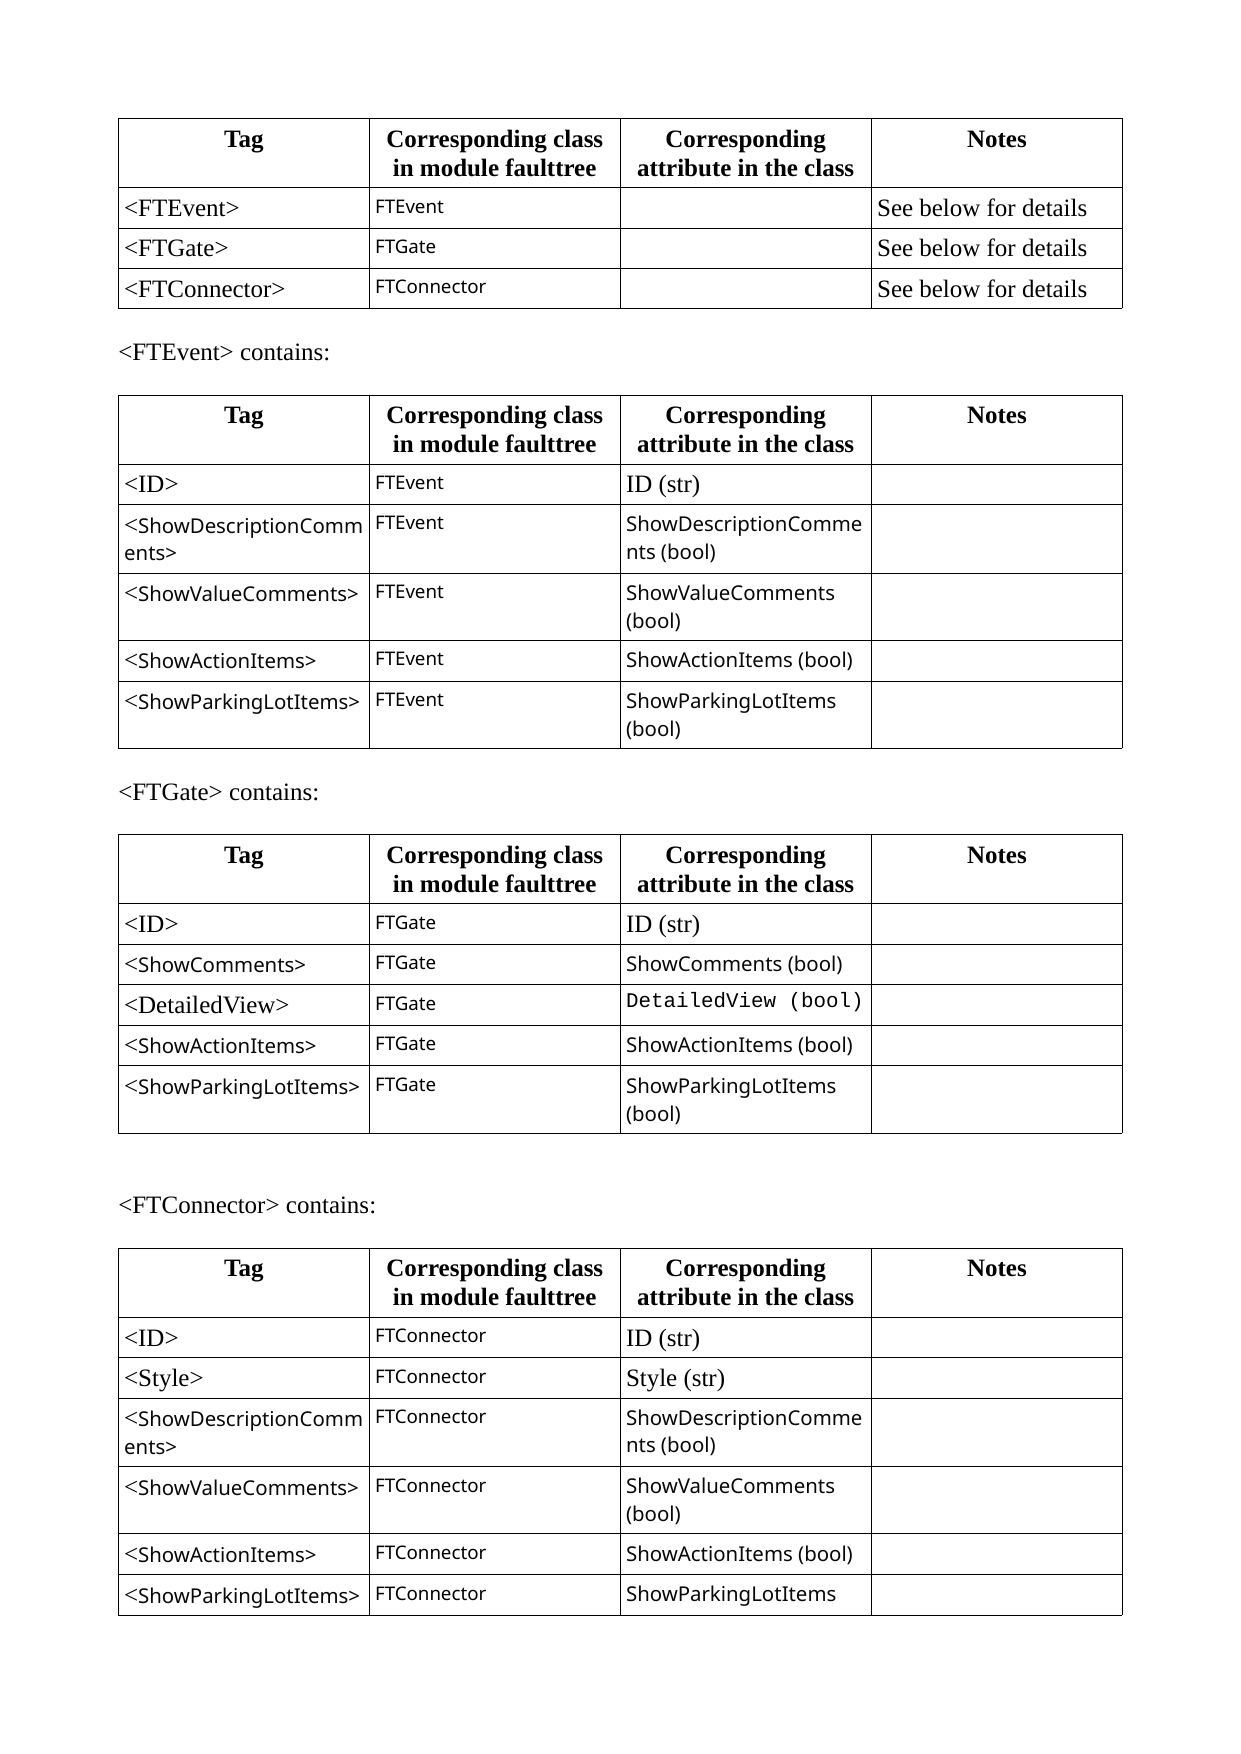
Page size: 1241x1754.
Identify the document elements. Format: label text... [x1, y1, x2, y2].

table_cell [621, 229, 871, 268]
table_header Corresponding attribute in the class [621, 835, 871, 903]
table_cell DetailedView (bool) [621, 985, 871, 1024]
table_cell <ShowParkingLotItems> [119, 682, 369, 748]
table_header Corresponding class in module faulttree [370, 119, 620, 187]
table_cell See below for details [872, 269, 1122, 308]
table_cell <ShowDescriptionComments> [119, 1399, 369, 1466]
table_header Tag [119, 396, 369, 463]
table_cell [872, 1575, 1122, 1615]
table_cell See below for details [872, 188, 1122, 227]
table_cell ShowActionItems (bool) [621, 641, 871, 681]
table_cell [872, 641, 1122, 681]
table_cell ShowDescriptionComments (bool) [621, 505, 871, 572]
table_cell <ShowActionItems> [119, 1534, 369, 1574]
table_cell FTConnector [370, 1534, 620, 1574]
table_header Tag [119, 835, 369, 903]
table_cell <ShowComments> [119, 945, 369, 984]
table_cell ShowComments (bool) [621, 945, 871, 984]
text <FTConnector> contains: [118, 1190, 1122, 1219]
table_cell [872, 465, 1122, 504]
table_cell FTGate [370, 904, 620, 943]
table_header Corresponding class in module faulttree [370, 1249, 620, 1317]
table_cell [872, 904, 1122, 943]
table_header Corresponding class in module faulttree [370, 835, 620, 903]
table_cell [872, 985, 1122, 1024]
table_cell FTGate [370, 985, 620, 1024]
table_cell <FTEvent> [119, 188, 369, 227]
table_cell <ShowValueComments> [119, 574, 369, 640]
table_cell FTGate [370, 1026, 620, 1065]
table_cell <DetailedView> [119, 985, 369, 1024]
table_cell ShowParkingLotItems (bool) [621, 682, 871, 748]
table_cell ShowDescriptionComments (bool) [621, 1399, 871, 1466]
table_cell [872, 505, 1122, 572]
table_cell FTEvent [370, 188, 620, 227]
table_cell ShowParkingLotItems [621, 1575, 871, 1615]
table_cell ShowActionItems (bool) [621, 1026, 871, 1065]
table_cell ID (str) [621, 1318, 871, 1357]
table_cell <ShowParkingLotItems> [119, 1575, 369, 1615]
table_header Notes [872, 1249, 1122, 1317]
table_header Notes [872, 119, 1122, 187]
table_cell Style (str) [621, 1358, 871, 1397]
table_cell FTConnector [370, 1575, 620, 1615]
text <FTEvent> contains: [118, 337, 1122, 366]
table_cell [872, 1399, 1122, 1466]
table_cell FTGate [370, 945, 620, 984]
table_cell <ID> [119, 1318, 369, 1357]
table_cell FTEvent [370, 682, 620, 748]
table_header Notes [872, 396, 1122, 463]
table_cell FTConnector [370, 1358, 620, 1397]
table_cell <ID> [119, 904, 369, 943]
table_cell [872, 1318, 1122, 1357]
table_cell ID (str) [621, 465, 871, 504]
table_cell ShowValueComments (bool) [621, 574, 871, 640]
table_cell <ID> [119, 465, 369, 504]
table_cell ID (str) [621, 904, 871, 943]
table_cell <FTGate> [119, 229, 369, 268]
table_cell <FTConnector> [119, 269, 369, 308]
table_cell FTGate [370, 1066, 620, 1133]
table_cell <ShowValueComments> [119, 1467, 369, 1533]
table_cell ShowParkingLotItems (bool) [621, 1066, 871, 1133]
table_cell FTConnector [370, 269, 620, 308]
table_cell [872, 574, 1122, 640]
table_header Notes [872, 835, 1122, 903]
table_header Corresponding attribute in the class [621, 396, 871, 463]
table_cell <ShowParkingLotItems> [119, 1066, 369, 1133]
table_header Corresponding class in module faulttree [370, 396, 620, 463]
table_cell See below for details [872, 229, 1122, 268]
table_cell <ShowDescriptionComments> [119, 505, 369, 572]
table_cell FTConnector [370, 1467, 620, 1533]
table_cell [872, 945, 1122, 984]
table_cell ShowActionItems (bool) [621, 1534, 871, 1574]
table_cell FTGate [370, 229, 620, 268]
table_cell FTEvent [370, 641, 620, 681]
text <FTGate> contains: [118, 777, 1122, 805]
table_cell FTEvent [370, 574, 620, 640]
table_cell [621, 188, 871, 227]
table_header Corresponding attribute in the class [621, 119, 871, 187]
table_cell FTConnector [370, 1318, 620, 1357]
table_cell [872, 1467, 1122, 1533]
table_cell [872, 1026, 1122, 1065]
table_cell <ShowActionItems> [119, 641, 369, 681]
table_cell [872, 682, 1122, 748]
table_header Tag [119, 1249, 369, 1317]
table_cell [872, 1066, 1122, 1133]
table_cell [872, 1358, 1122, 1397]
table_header Corresponding attribute in the class [621, 1249, 871, 1317]
table_cell FTEvent [370, 465, 620, 504]
table_header Tag [119, 119, 369, 187]
table_cell <Style> [119, 1358, 369, 1397]
table_cell FTConnector [370, 1399, 620, 1466]
table_cell [872, 1534, 1122, 1574]
table_cell FTEvent [370, 505, 620, 572]
table_cell ShowValueComments (bool) [621, 1467, 871, 1533]
table_cell <ShowActionItems> [119, 1026, 369, 1065]
table_cell [621, 269, 871, 308]
